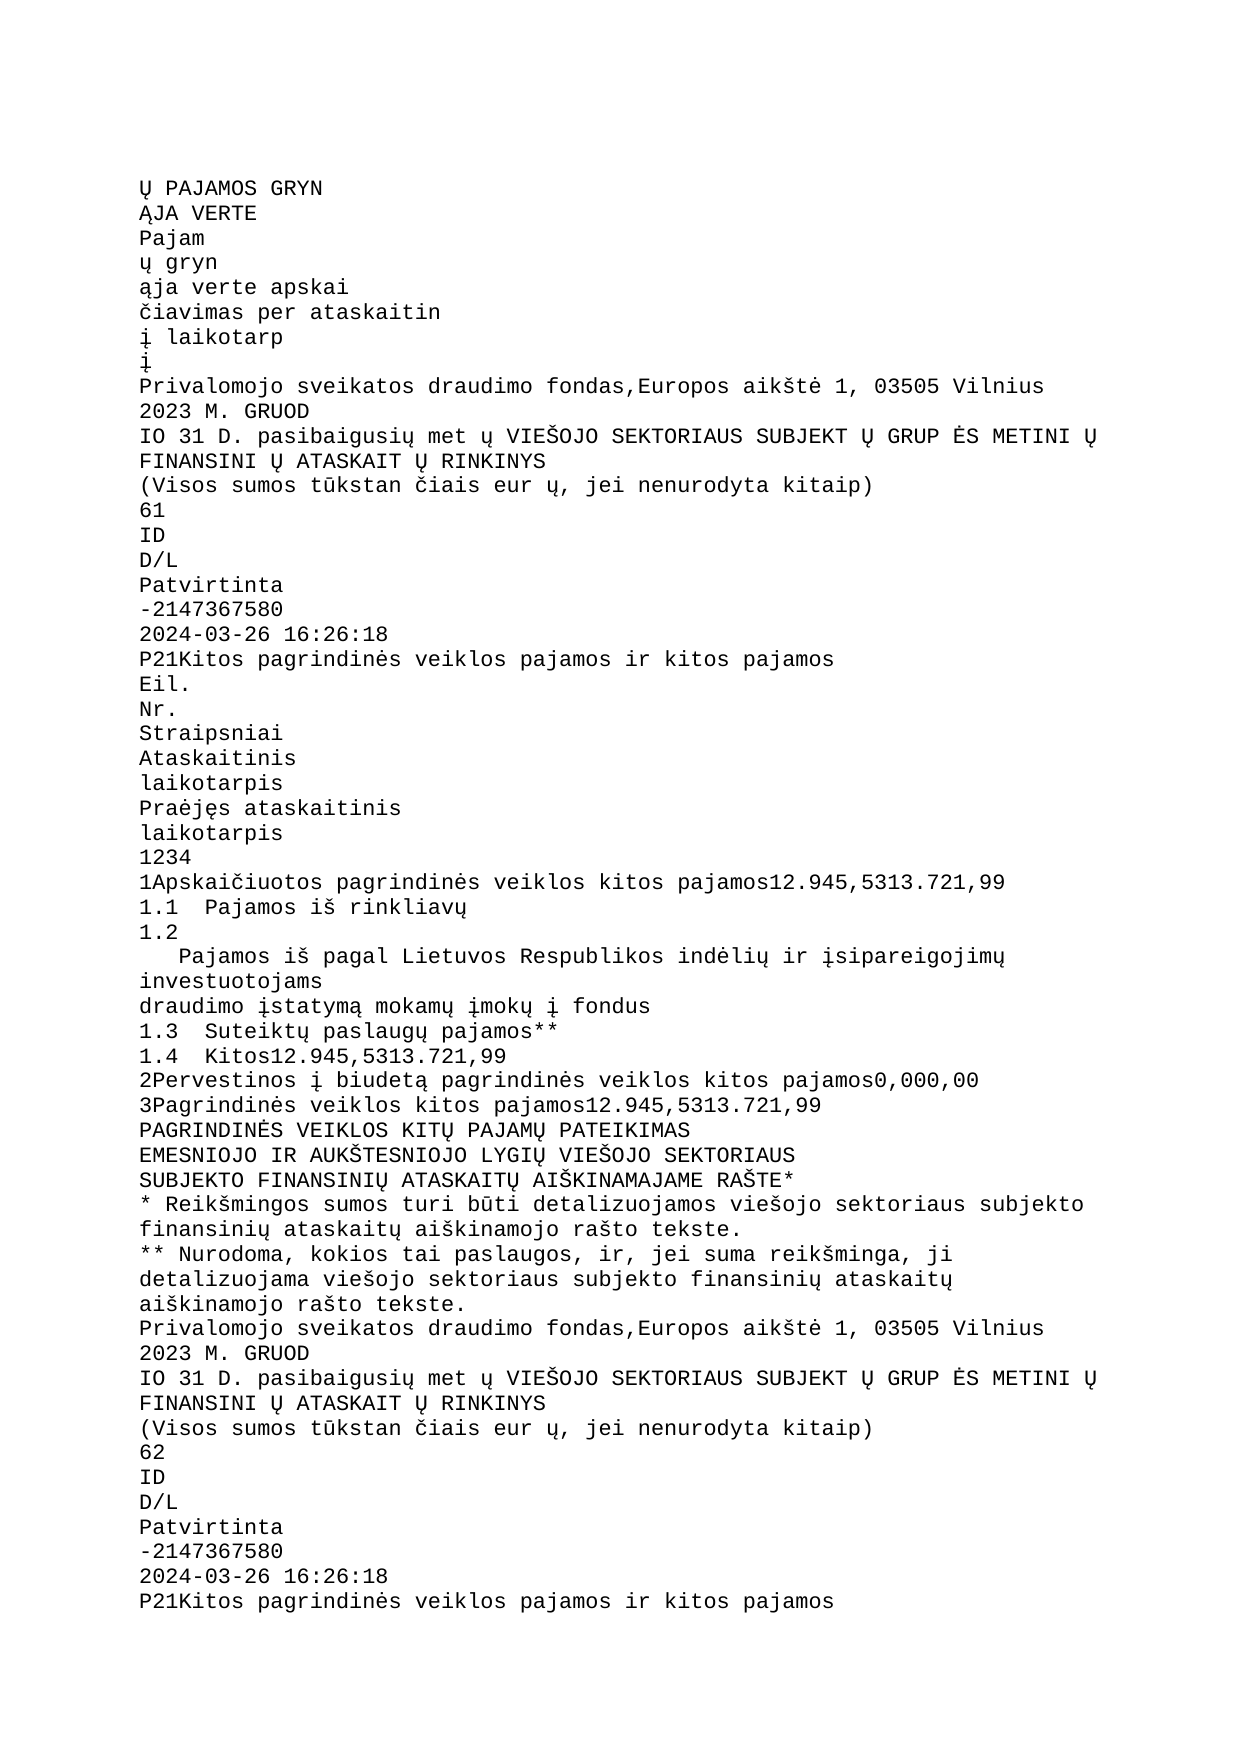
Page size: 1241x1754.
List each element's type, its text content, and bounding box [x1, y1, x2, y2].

text 1Apskaičiuotos pagrindinės veiklos kitos pajamos12.945,5313.721,99 [139, 871, 1101, 896]
text D/L [139, 549, 1101, 574]
text Patvirtinta [139, 574, 1101, 599]
text ąja verte apskai [139, 276, 1101, 301]
text PAGRINDINĖS VEIKLOS KITŲ PAJAMŲ PATEIKIMAS [139, 1119, 1101, 1144]
text Eil. [139, 673, 1101, 698]
text 1.4 Kitos12.945,5313.721,99 [139, 1045, 1101, 1070]
text 62 [139, 1442, 1101, 1466]
text Privalomojo sveikatos draudimo fondas,Europos aikštė 1, 03505 Vilnius [139, 1318, 1101, 1342]
text * Reikšmingos sumos turi būti detalizuojamos viešojo sektoriaus subjekto finansinių ataskaitų aiškinamojo rašto tekste. [139, 1194, 1101, 1243]
text 2Pervestinos į biudetą pagrindinės veiklos kitos pajamos0,000,00 [139, 1070, 1101, 1094]
text ** Nurodoma, kokios tai paslaugos, ir, jei suma reikšminga, ji detalizuojama viešojo sektoriaus subjekto finansinių ataskaitų [139, 1243, 1101, 1293]
text (Visos sumos tūkstan čiais eur ų, jei nenurodyta kitaip) [139, 475, 1101, 499]
text -2147367580 [139, 599, 1101, 623]
text čiavimas per ataskaitin [139, 301, 1101, 326]
text 3Pagrindinės veiklos kitos pajamos12.945,5313.721,99 [139, 1094, 1101, 1119]
text 2024-03-26 16:26:18 [139, 623, 1101, 648]
text -2147367580 [139, 1541, 1101, 1566]
text IO 31 D. pasibaigusių met ų VIEŠOJO SEKTORIAUS SUBJEKT Ų GRUP ĖS METINI Ų FINANSINI Ų ATASKAIT Ų RINKINYS [139, 425, 1101, 475]
text P21Kitos pagrindinės veiklos pajamos ir kitos pajamos [139, 648, 1101, 673]
text Pajam [139, 227, 1101, 252]
text SUBJEKTO FINANSINIŲ ATASKAITŲ AIŠKINAMAJAME RAŠTE* [139, 1169, 1101, 1194]
text IO 31 D. pasibaigusių met ų VIEŠOJO SEKTORIAUS SUBJEKT Ų GRUP ĖS METINI Ų FINANSINI Ų ATASKAIT Ų RINKINYS [139, 1367, 1101, 1417]
text 1.2 [139, 921, 1101, 946]
text Privalomojo sveikatos draudimo fondas,Europos aikštė 1, 03505 Vilnius [139, 376, 1101, 400]
text (Visos sumos tūkstan čiais eur ų, jei nenurodyta kitaip) [139, 1417, 1101, 1442]
text P21Kitos pagrindinės veiklos pajamos ir kitos pajamos [139, 1590, 1101, 1615]
text D/L [139, 1491, 1101, 1516]
text 61 [139, 499, 1101, 524]
text į [139, 351, 1101, 376]
text 1234 [139, 847, 1101, 871]
text draudimo įstatymą mokamų įmokų į fondus [139, 995, 1101, 1020]
text Ų PAJAMOS GRYN [139, 177, 1101, 202]
text 2023 M. GRUOD [139, 1342, 1101, 1367]
text ID [139, 524, 1101, 549]
text Pajamos iš pagal Lietuvos Respublikos indėlių ir įsipareigojimų investuotojams [139, 946, 1101, 995]
text ĄJA VERTE [139, 202, 1101, 227]
text ų gryn [139, 252, 1101, 276]
text EMESNIOJO IR AUKŠTESNIOJO LYGIŲ VIEŠOJO SEKTORIAUS [139, 1144, 1101, 1169]
text aiškinamojo rašto tekste. [139, 1293, 1101, 1318]
text Straipsniai [139, 723, 1101, 747]
text 2024-03-26 16:26:18 [139, 1566, 1101, 1590]
text Patvirtinta [139, 1516, 1101, 1541]
text laikotarpis [139, 822, 1101, 847]
text 1.3 Suteiktų paslaugų pajamos** [139, 1020, 1101, 1045]
text Ataskaitinis [139, 747, 1101, 772]
text Praėjęs ataskaitinis [139, 797, 1101, 822]
text laikotarpis [139, 772, 1101, 797]
text 1.1 Pajamos iš rinkliavų [139, 896, 1101, 921]
text į laikotarp [139, 326, 1101, 351]
text 2023 M. GRUOD [139, 400, 1101, 425]
text Nr. [139, 698, 1101, 723]
text ID [139, 1466, 1101, 1491]
